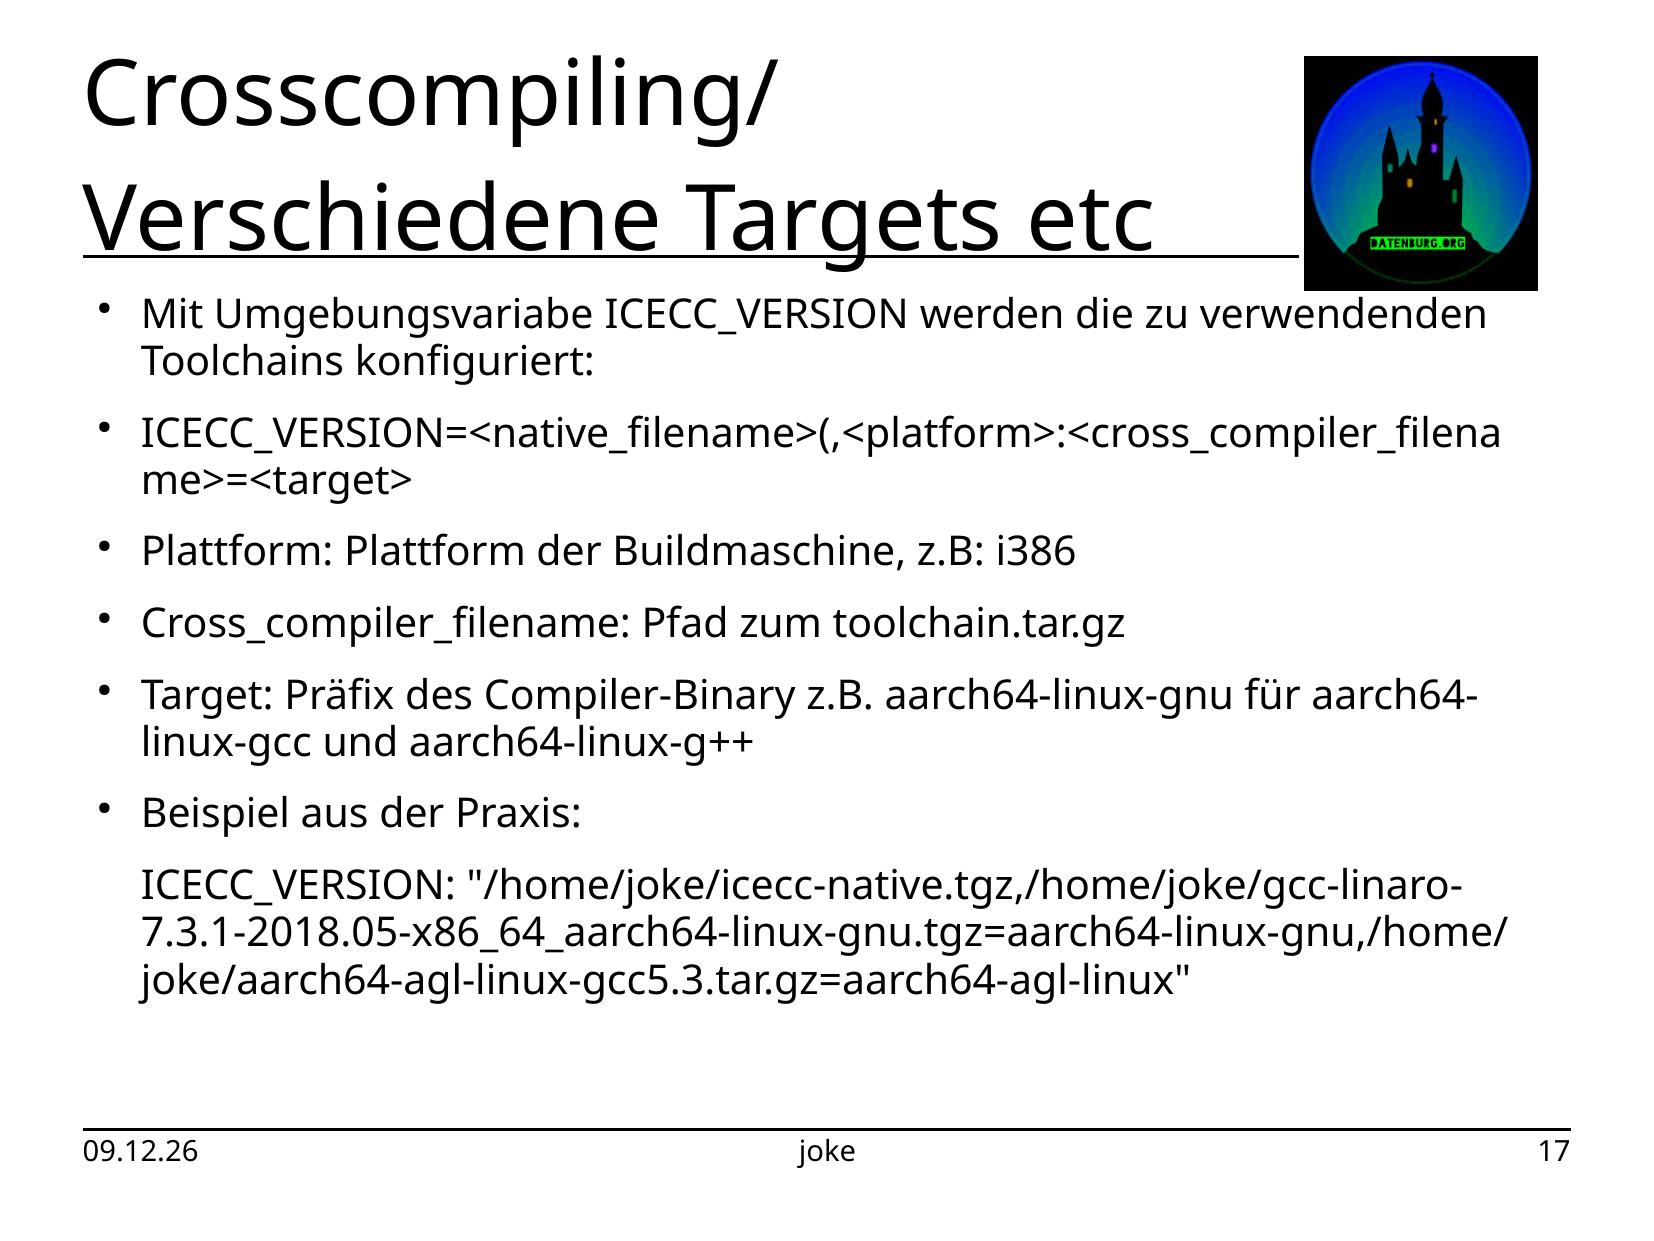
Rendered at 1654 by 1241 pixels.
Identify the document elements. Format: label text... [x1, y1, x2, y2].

picture [1304, 56, 1538, 290]
list Mit Umgebungsvariabe ICECC_VERSION werden die zu verwendenden Toolchains konfiguriert: ICECC_VERSION=<native_filename>(,<platform>:<cross_compiler_filename>=<target> Plattform: Plattform der Buildmaschine, z.B: i386 Cross_compiler_filename: Pfad zum toolchain.tar.gz Target: Präfix des Compiler-Binary z.B. aarch64-linux-gnu für aarch64-linux-gcc und aarch64-linux-g++ Beispiel aus der Praxis: ICECC_VERSION: "/home/joke/icecc-native.tgz,/home/joke/gcc-linaro-7.3.1-2018.05-x86_64_aarch64-linux-gnu.tgz=aarch64-linux-gnu,/home/joke/aarch64-agl-linux-gcc5.3.tar.gz=aarch64-agl-linux" [82, 290, 1538, 1010]
title Crosscompiling/Verschiedene Targets etc [82, 49, 1300, 257]
